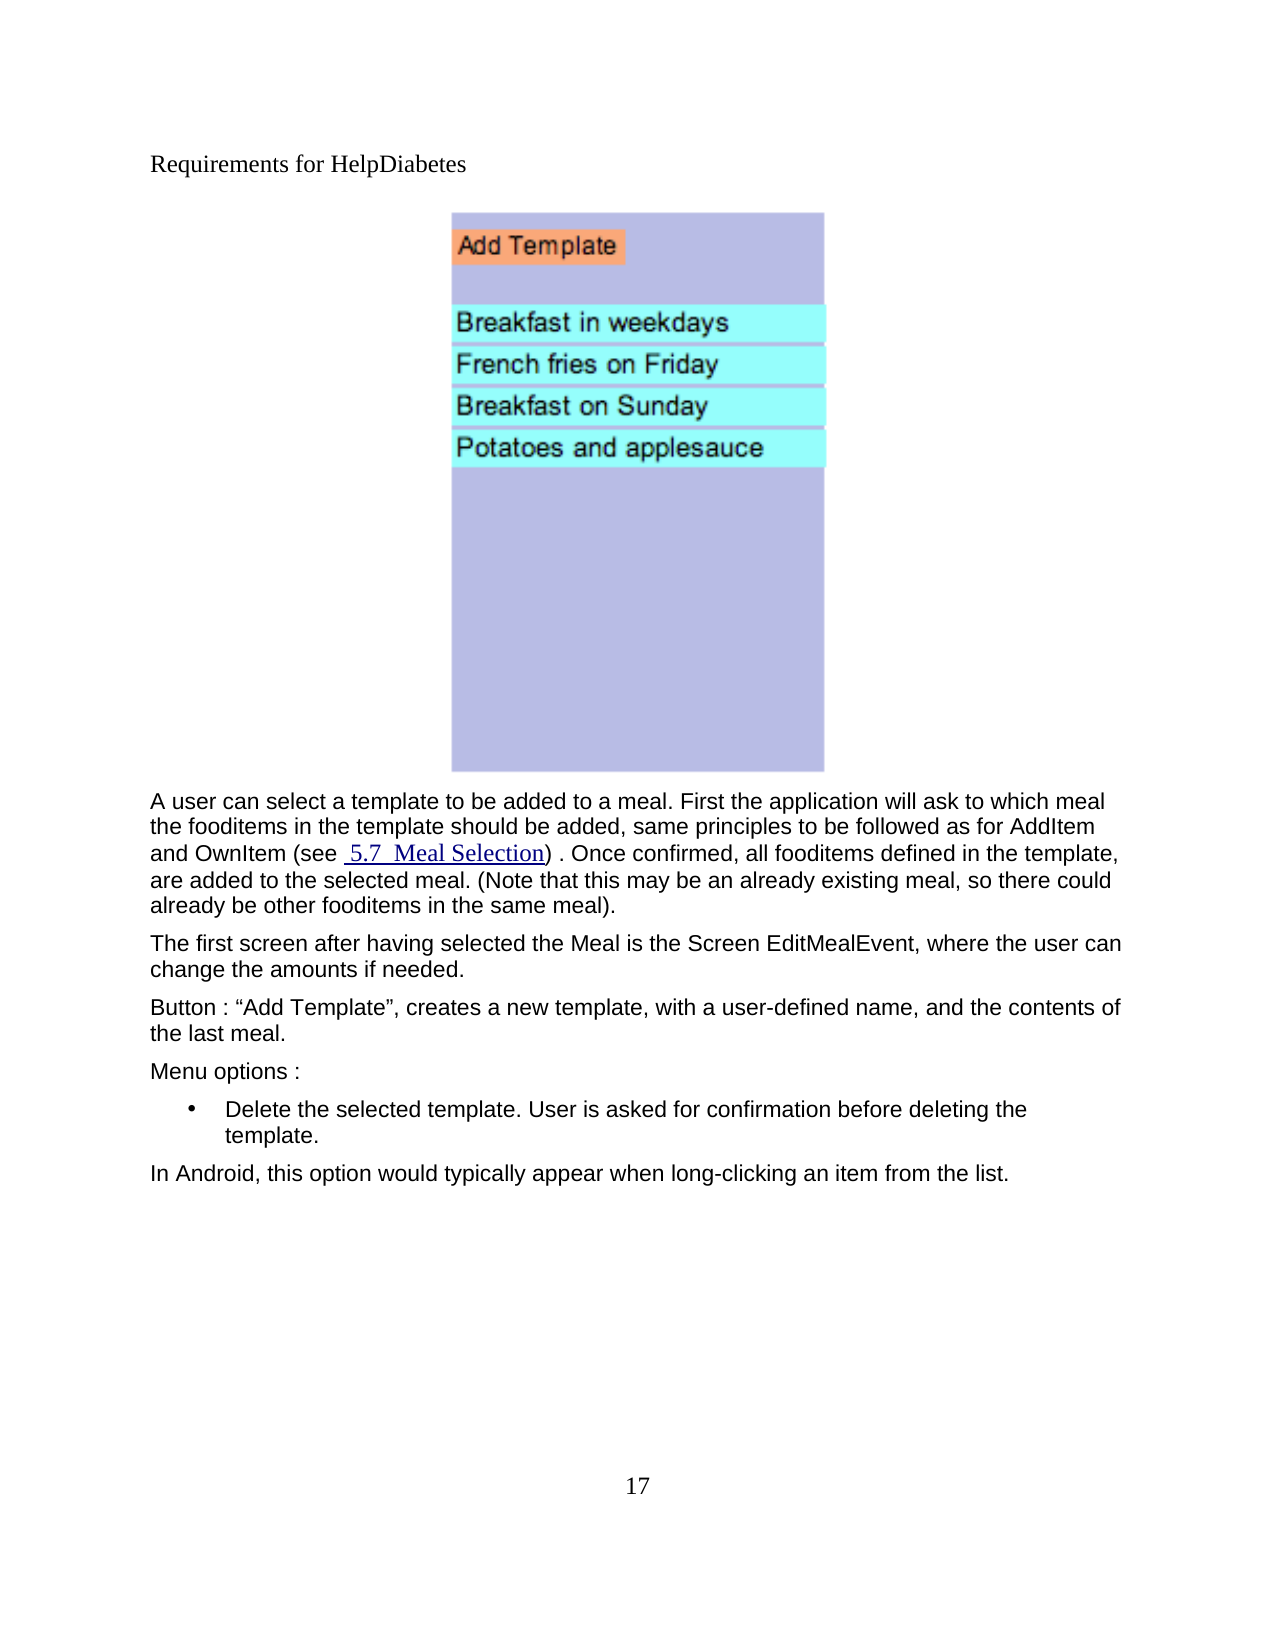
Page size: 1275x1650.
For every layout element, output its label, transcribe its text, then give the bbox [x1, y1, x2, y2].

text The first screen after having selected the Meal is the Screen EditMealEvent, where the user can change the amounts if needed. [150, 931, 1125, 982]
text In Android, this option would typically appear when long-clicking an item from the list. [150, 1161, 1125, 1187]
text A user can select a template to be added to a meal. First the application will ask to which meal the fooditems in the template should be added, same principles to be followed as for AddItem and OwnItem (see 5.7 Meal Selection) . Once confirmed, all fooditems defined in the template, are added to the selected meal. (Note that this may be an already existing meal, so there could already be other fooditems in the same meal). [150, 789, 1125, 918]
text Button : “Add Template”, creates a new template, with a user-defined name, and the contents of the last meal. [150, 995, 1125, 1046]
text Menu options : [150, 1058, 1125, 1084]
list Delete the selected template. User is asked for confirmation before deleting the template. [187, 1097, 1125, 1148]
picture [446, 207, 829, 789]
